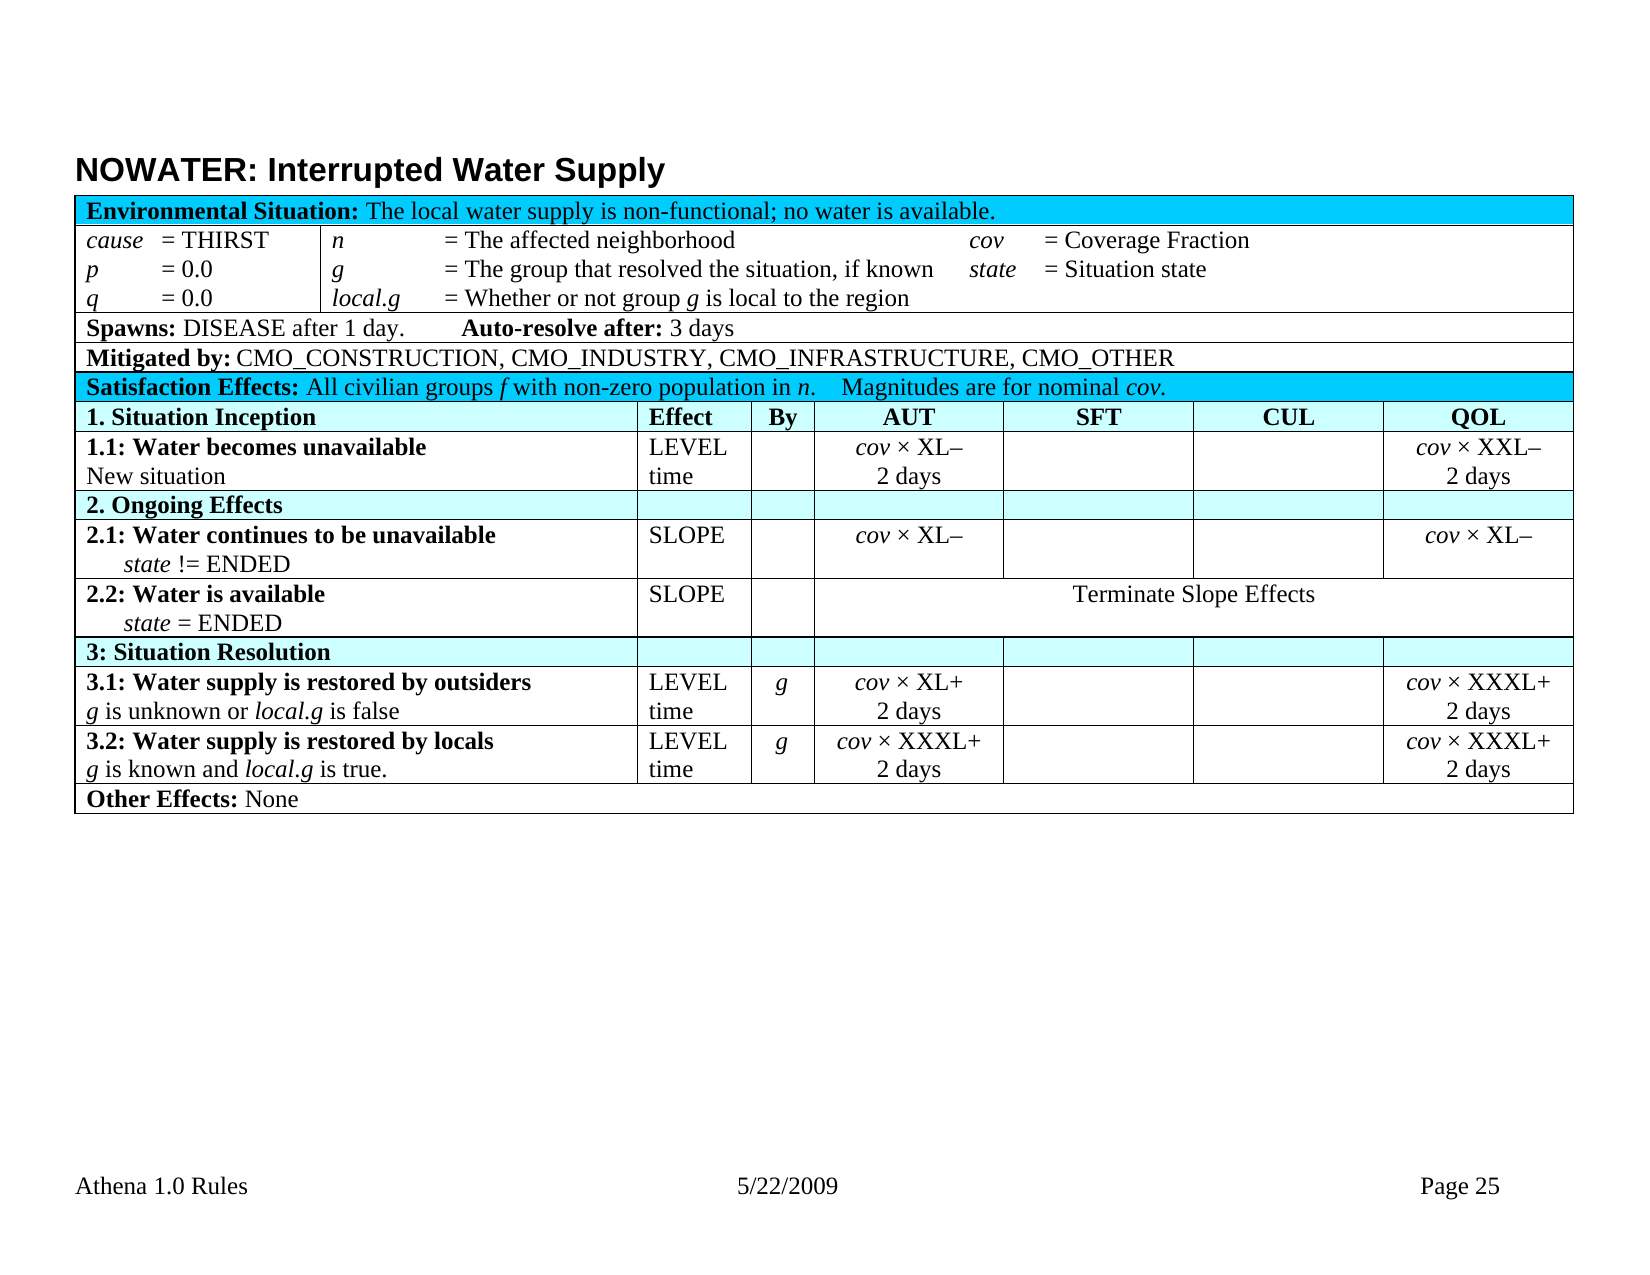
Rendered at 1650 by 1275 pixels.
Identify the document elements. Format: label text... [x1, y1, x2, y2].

table_cell cov × XXL– 2 days [1384, 432, 1573, 489]
table_cell Effect [638, 402, 751, 431]
table_cell [752, 579, 814, 636]
table_cell cov × XXXL+ 2 days [1384, 667, 1573, 725]
table_cell 3.2: Water supply is restored by locals g is known and local.g is true. [76, 726, 637, 783]
table_cell LEVEL time [638, 667, 751, 725]
table_header Environmental Situation: The local water supply is non-functional; no water is available. [76, 196, 1573, 224]
table_cell LEVEL time [638, 432, 751, 489]
table_cell SLOPE [638, 520, 751, 578]
table_cell AUT [815, 402, 1003, 431]
table_cell [1194, 638, 1383, 666]
table_cell CUL [1194, 402, 1383, 431]
table_cell [1384, 491, 1573, 519]
table_cell [1194, 726, 1383, 783]
table_cell cov × XXXL+ 2 days [815, 726, 1003, 783]
table_cell 2.1: Water continues to be unavailable state != ENDED [76, 520, 637, 578]
text NOWATER: Interrupted Water Supply [75, 150, 1575, 188]
table_cell g [752, 726, 814, 783]
table_cell 1. Situation Inception [76, 402, 637, 431]
table_cell [815, 638, 1003, 666]
table_cell [1004, 432, 1193, 489]
table_cell cov × XL– [1384, 520, 1573, 578]
table_cell [1004, 638, 1193, 666]
table_cell SLOPE [638, 579, 751, 636]
table_cell 3.1: Water supply is restored by outsiders g is unknown or local.g is false [76, 667, 637, 725]
table_cell [752, 520, 814, 578]
table_cell 1.1: Water becomes unavailable New situation [76, 432, 637, 489]
table_cell Mitigated by: CMO_CONSTRUCTION, CMO_INDUSTRY, CMO_INFRASTRUCTURE, CMO_OTHER [76, 343, 1573, 371]
table_cell [1194, 520, 1383, 578]
table_cell cov × XL– [815, 520, 1003, 578]
table_cell [815, 491, 1003, 519]
table_cell Satisfaction Effects: All civilian groups f with non-zero population in n. Magnitudes are for nominal cov. [76, 373, 1573, 401]
table_cell cov × XXXL+ 2 days [1384, 726, 1573, 783]
table_cell g [752, 667, 814, 725]
table_cell 2. Ongoing Effects [76, 491, 637, 519]
table_cell [752, 432, 814, 489]
table_cell SFT [1004, 402, 1193, 431]
table_cell 3: Situation Resolution [76, 638, 637, 666]
table_cell [1194, 667, 1383, 725]
table_cell cov × XL+ 2 days [815, 667, 1003, 725]
table_cell [1004, 667, 1193, 725]
table_cell LEVEL time [638, 726, 751, 783]
table_cell [1004, 520, 1193, 578]
table_cell [1004, 491, 1193, 519]
table_cell [1004, 726, 1193, 783]
table_cell 2.2: Water is available state = ENDED [76, 579, 637, 636]
table_cell [638, 491, 751, 519]
table_cell [638, 638, 751, 666]
table_cell n = The affected neighborhood cov = Coverage Fraction g = The group that resolved the situation, if known state = Situation state local.g = Whether or not group g is local to the region [321, 226, 1573, 312]
table_cell QOL [1384, 402, 1573, 431]
table_cell cov × XL– 2 days [815, 432, 1003, 489]
table_cell Spawns: DISEASE after 1 day. Auto-resolve after: 3 days [76, 313, 1573, 342]
table_cell [1384, 638, 1573, 666]
table_cell By [752, 402, 814, 431]
table_cell Terminate Slope Effects [815, 579, 1573, 636]
table_cell Other Effects: None [76, 784, 1573, 813]
table_cell [752, 491, 814, 519]
table_cell [1194, 432, 1383, 489]
table_cell cause = THIRST p = 0.0 q = 0.0 [76, 226, 320, 312]
table_cell [752, 638, 814, 666]
table_cell [1194, 491, 1383, 519]
